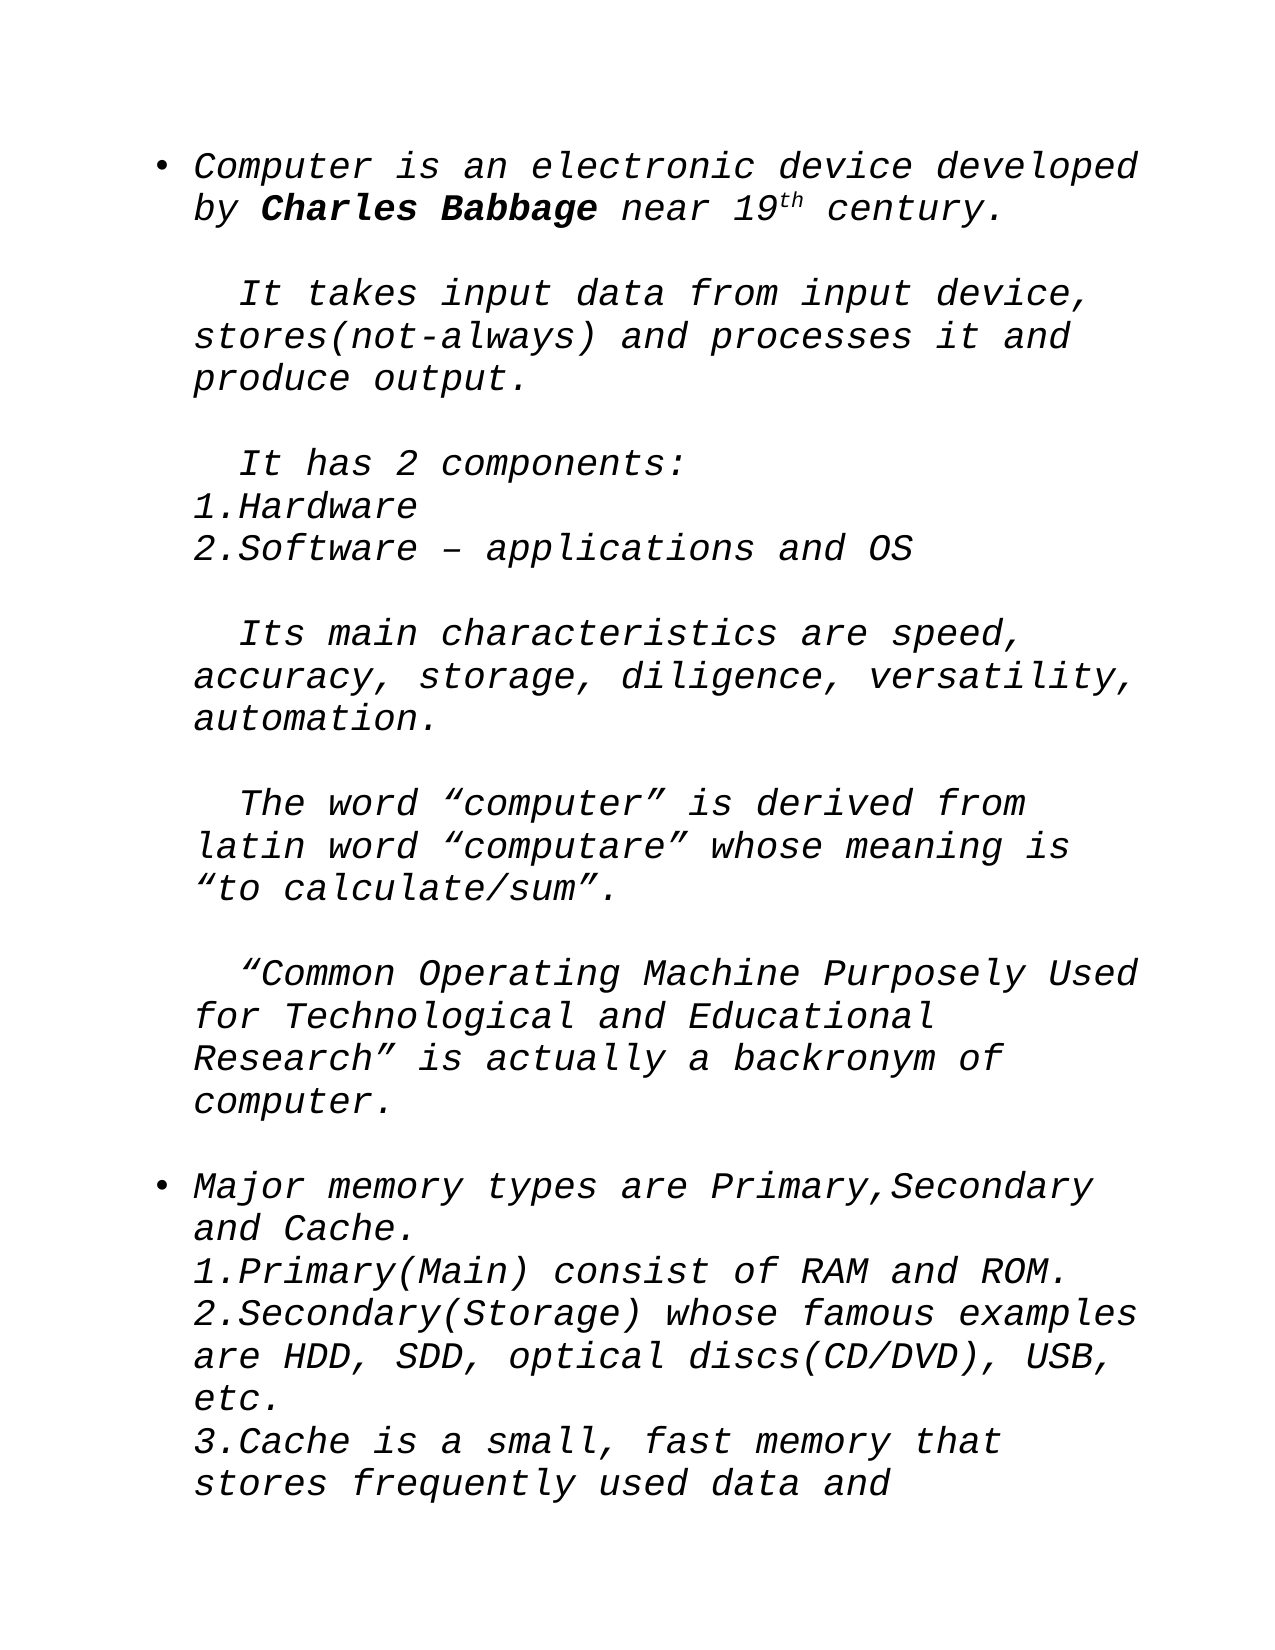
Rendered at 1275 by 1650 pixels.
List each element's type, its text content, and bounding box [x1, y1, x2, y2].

list Its main characteristics are speed, accuracy, storage, diligence, versatility, automation. [156, 614, 1157, 742]
list It has 2 components: [156, 444, 1157, 487]
list It takes input data from input device, stores(not-always) and processes it and produce output. [156, 274, 1157, 402]
list 1.Hardware [156, 487, 1157, 529]
list “Common Operating Machine Purposely Used for Technological and Educational Research” is actually a backronym of computer. [156, 954, 1157, 1124]
list 3.Cache is a small, fast memory that stores frequently used data and [156, 1422, 1157, 1507]
list The word “computer” is derived from latin word “computare” whose meaning is “to calculate/sum”. [156, 784, 1157, 912]
list Computer is an electronic device developed by Charles Babbage near 19th century. [156, 147, 1157, 232]
list 1.Primary(Main) consist of RAM and ROM. [156, 1252, 1157, 1294]
list 2.Secondary(Storage) whose famous examples are HDD, SDD, optical discs(CD/DVD), USB, etc. [156, 1294, 1157, 1422]
list Major memory types are Primary,Secondary and Cache. [156, 1167, 1157, 1252]
list 2.Software – applications and OS [156, 529, 1157, 572]
